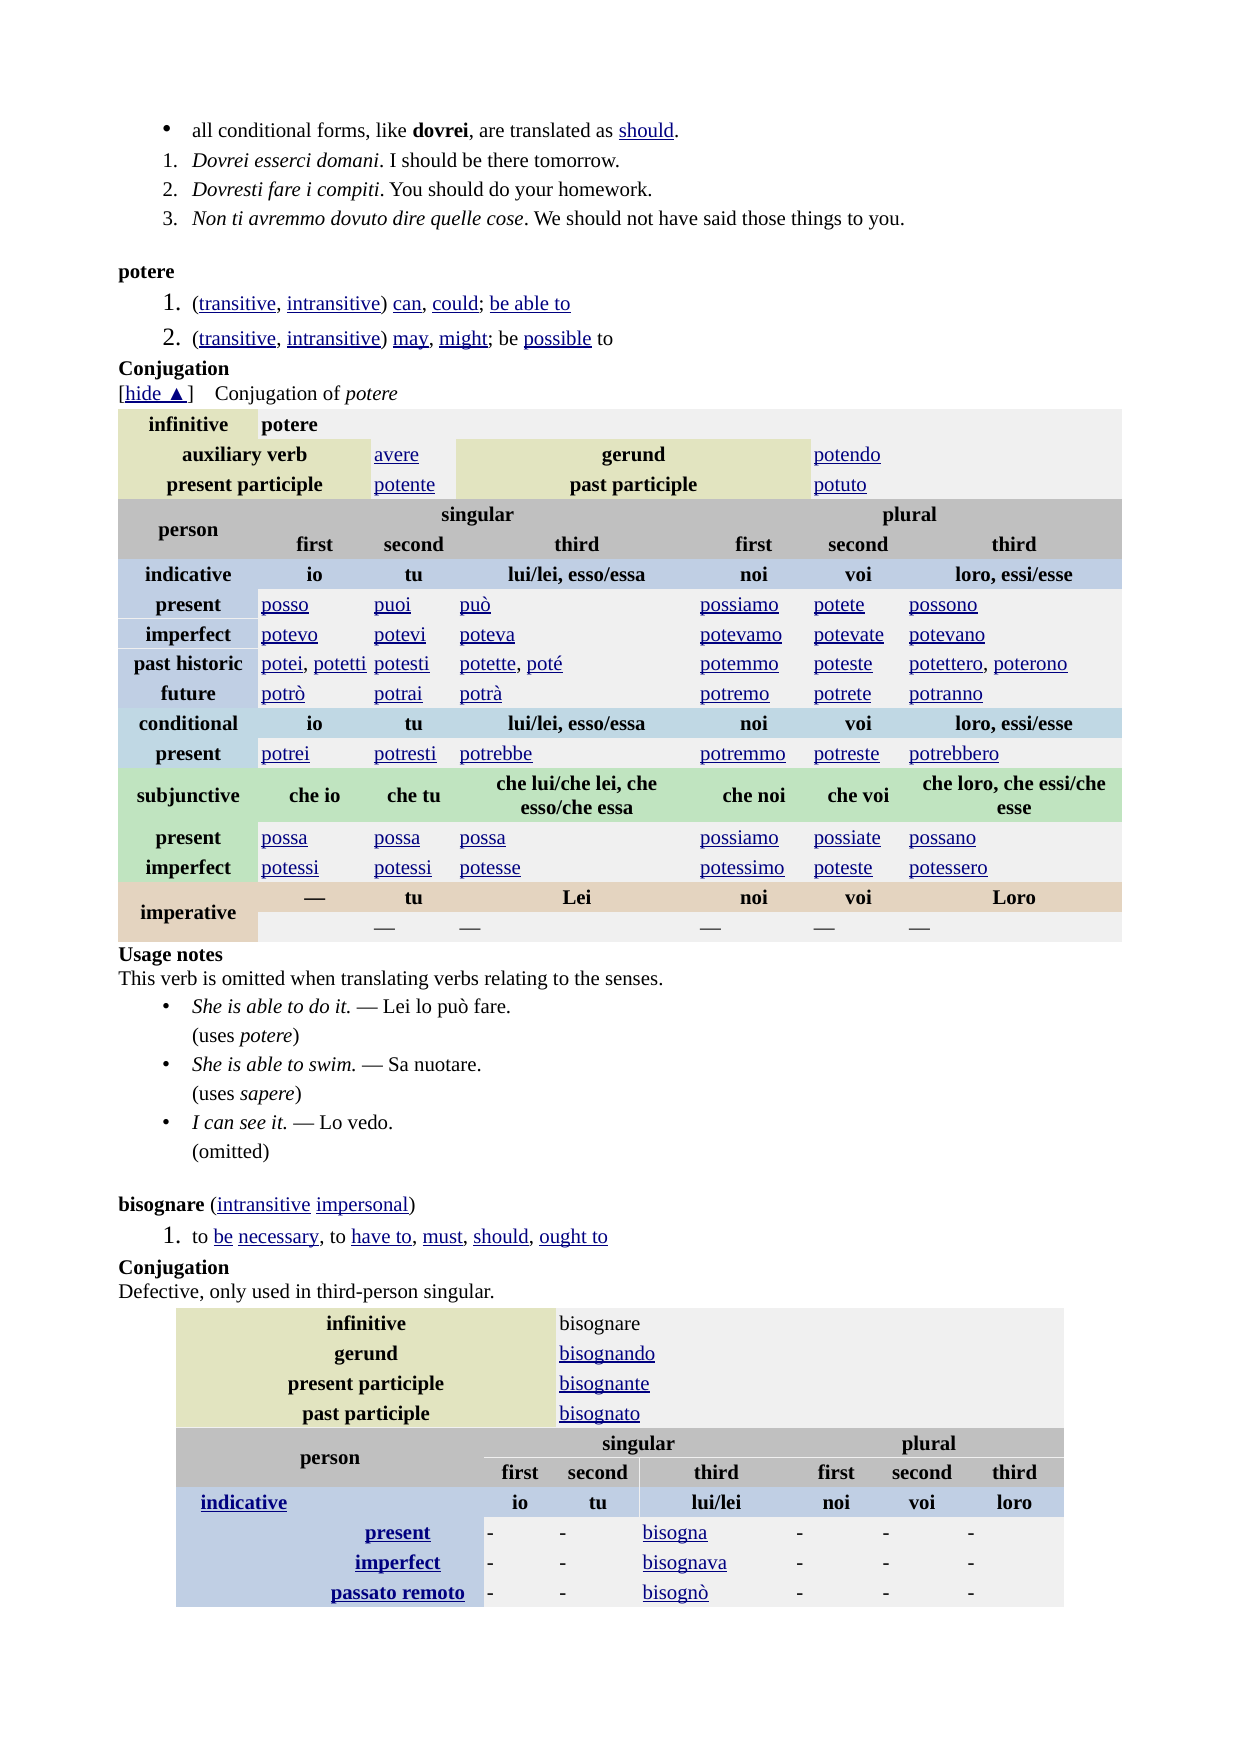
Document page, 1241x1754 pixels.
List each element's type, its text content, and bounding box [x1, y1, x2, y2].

table_cell — [371, 912, 456, 942]
table_cell - [556, 1547, 639, 1577]
table_cell third [906, 529, 1122, 559]
table_cell bisognando [556, 1338, 1064, 1368]
table_cell present [118, 822, 258, 852]
table_cell voi [811, 708, 906, 738]
table_cell - [793, 1547, 879, 1577]
table_cell potessimo [697, 852, 811, 882]
table_header [456, 409, 811, 439]
table_cell present participle [118, 469, 371, 499]
table_cell potremo [697, 678, 811, 708]
subtitle Usage notes [118, 942, 1122, 966]
table_cell bisognava [640, 1547, 793, 1577]
subtitle Conjugation [118, 1255, 1122, 1279]
table_cell potrebbero [906, 738, 1122, 768]
table_header potere [258, 409, 371, 439]
table_cell — [258, 882, 371, 912]
table_cell future [118, 678, 258, 708]
table_cell possiate [811, 822, 906, 852]
list to be necessary, to have to, must, should, ought to [162, 1221, 1122, 1249]
table_cell [258, 912, 371, 942]
table_cell voi [811, 882, 906, 912]
list (transitive, intransitive) can, could; be able to [162, 287, 1122, 316]
table_cell imperative [118, 882, 258, 942]
table_cell che tu [371, 768, 456, 822]
table_cell potrei [258, 738, 371, 768]
table_cell loro [964, 1487, 1064, 1517]
table_cell possiamo [697, 822, 811, 852]
table_cell bisognato [556, 1398, 1064, 1427]
list Non ti avremmo dovuto dire quelle cose. We should not have said those things to you. [162, 206, 1122, 230]
table_cell potessi [371, 852, 456, 882]
table_cell - [484, 1517, 556, 1547]
table_cell possano [906, 822, 1122, 852]
table_cell - [879, 1547, 964, 1577]
subtitle Conjugation [118, 356, 1122, 380]
table_cell possa [258, 822, 371, 852]
table_cell noi [697, 708, 811, 738]
table_cell first [484, 1458, 556, 1487]
table_cell bisogna [640, 1517, 793, 1547]
table_cell lui/lei, esso/essa [456, 708, 697, 738]
list She is able to swim. ― Sa nuotare. [162, 1052, 1122, 1076]
table_cell person [176, 1428, 484, 1487]
table_cell present [312, 1517, 484, 1547]
table_cell third [456, 529, 697, 559]
table_cell - [556, 1517, 639, 1547]
table_cell potesti [371, 649, 456, 678]
text [hide ▲] Conjugation of potere [118, 380, 1122, 404]
table_cell potei, potetti [258, 649, 371, 678]
table_cell Lei [456, 882, 697, 912]
table_cell voi [811, 559, 906, 589]
list all conditional forms, like dovrei, are translated as should. [162, 118, 1122, 143]
table_cell potevate [811, 619, 906, 648]
table_cell first [258, 529, 371, 559]
table_cell second [879, 1458, 964, 1487]
table_cell che loro, che essi/che esse [906, 768, 1122, 822]
table_cell gerund [176, 1338, 556, 1368]
table_cell loro, essi/esse [906, 708, 1122, 738]
table_cell auxiliary verb [118, 439, 371, 469]
table_cell imperfect [118, 852, 258, 882]
table_cell che noi [697, 768, 811, 822]
table_cell voi [879, 1487, 964, 1517]
table_cell potete [811, 589, 906, 618]
table_cell io [258, 559, 371, 589]
table_cell - [879, 1577, 964, 1607]
table_cell potettero, poterono [906, 649, 1122, 678]
table_cell tu [556, 1487, 639, 1517]
table_cell potreste [811, 738, 906, 768]
table_cell - [556, 1577, 639, 1607]
table_cell potevamo [697, 619, 811, 648]
list Dovrei esserci domani. I should be there tomorrow. [162, 148, 1122, 172]
table_cell noi [793, 1487, 879, 1517]
table_cell second [556, 1458, 639, 1487]
table_cell posso [258, 589, 371, 618]
text This verb is omitted when translating verbs relating to the senses. [118, 966, 1122, 990]
table_cell che io [258, 768, 371, 822]
table_cell past participle [176, 1398, 556, 1427]
table_cell possa [371, 822, 456, 852]
table_cell person [118, 499, 258, 559]
table_cell imperfect [312, 1547, 484, 1577]
table_cell tu [371, 559, 456, 589]
text potere [118, 258, 1122, 283]
table_cell - [484, 1547, 556, 1577]
table_cell second [371, 529, 456, 559]
table_cell first [793, 1458, 879, 1487]
table_cell imperfect [118, 619, 258, 648]
table_cell potrò [258, 678, 371, 708]
table_cell — [811, 912, 906, 942]
table_header infinitive [176, 1308, 556, 1338]
table_cell poteste [811, 852, 906, 882]
table_cell potessero [906, 852, 1122, 882]
table_cell bisognante [556, 1368, 1064, 1398]
table_cell present [118, 738, 258, 768]
table_cell past participle [456, 469, 811, 499]
table_cell passato remoto [312, 1577, 484, 1607]
table_cell loro, essi/esse [906, 559, 1122, 589]
table_cell potente [371, 469, 456, 499]
table_cell potrà [456, 678, 697, 708]
table_cell conditional [118, 708, 258, 738]
table_cell present participle [176, 1368, 556, 1398]
table_cell plural [793, 1428, 1064, 1457]
table_cell potranno [906, 678, 1122, 708]
text Defective, only used in third-person singular. [118, 1279, 1122, 1303]
table_cell indicative [176, 1487, 312, 1607]
table_cell lui/lei [640, 1487, 793, 1517]
table_cell present [118, 589, 258, 618]
list She is able to do it. ― Lei lo può fare. [162, 994, 1122, 1018]
table_header [811, 409, 1122, 439]
table_cell possa [456, 822, 697, 852]
table_cell poteste [811, 649, 906, 678]
table_cell potrete [811, 678, 906, 708]
table_cell — [456, 912, 697, 942]
table_cell potresti [371, 738, 456, 768]
table_cell - [964, 1517, 1064, 1547]
table_cell potremmo [697, 738, 811, 768]
table_cell third [964, 1458, 1064, 1487]
table_cell possono [906, 589, 1122, 618]
table_header bisognare [556, 1308, 1064, 1338]
table_cell tu [371, 882, 456, 912]
table_cell - [964, 1577, 1064, 1607]
table_cell noi [697, 559, 811, 589]
table_cell avere [371, 439, 456, 469]
table_cell indicative [118, 559, 258, 589]
list I can see it. ― Lo vedo. [162, 1110, 1122, 1134]
list (transitive, intransitive) may, might; be possible to [162, 322, 1122, 351]
list (omitted) [162, 1139, 1122, 1163]
table_cell io [258, 708, 371, 738]
table_cell - [964, 1547, 1064, 1577]
table_header infinitive [118, 409, 258, 439]
list (uses potere) [162, 1023, 1122, 1047]
table_cell lui/lei, esso/essa [456, 559, 697, 589]
table_cell che lui/che lei, che esso/che essa [456, 768, 697, 822]
table_cell - [793, 1517, 879, 1547]
table_cell past historic [118, 649, 258, 678]
table_cell potesse [456, 852, 697, 882]
table_cell potuto [811, 469, 1122, 499]
table_cell singular [484, 1428, 793, 1457]
table_cell — [697, 912, 811, 942]
table_cell puoi [371, 589, 456, 618]
text bisognare (intransitive impersonal) [118, 1192, 1122, 1216]
list Dovresti fare i compiti. You should do your homework. [162, 177, 1122, 201]
table_cell poteva [456, 619, 697, 648]
table_cell third [640, 1458, 793, 1487]
table_cell potrebbe [456, 738, 697, 768]
table_cell potemmo [697, 649, 811, 678]
table_cell second [811, 529, 906, 559]
table_cell - [484, 1577, 556, 1607]
table_cell potevo [258, 619, 371, 648]
table_cell singular [258, 499, 697, 529]
table_cell - [879, 1517, 964, 1547]
table_cell io [484, 1487, 556, 1517]
table_header [371, 409, 456, 439]
table_cell tu [371, 708, 456, 738]
table_cell — [906, 912, 1122, 942]
table_cell [312, 1487, 484, 1517]
list (uses sapere) [162, 1081, 1122, 1105]
table_cell noi [697, 882, 811, 912]
table_cell potette, poté [456, 649, 697, 678]
table_cell plural [697, 499, 1122, 529]
table_cell potevano [906, 619, 1122, 648]
table_cell subjunctive [118, 768, 258, 822]
table_cell che voi [811, 768, 906, 822]
table_cell potrai [371, 678, 456, 708]
table_cell first [697, 529, 811, 559]
table_cell gerund [456, 439, 811, 469]
table_cell possiamo [697, 589, 811, 618]
table_cell potendo [811, 439, 1122, 469]
table_cell può [456, 589, 697, 618]
table_cell bisognò [640, 1577, 793, 1607]
table_cell potessi [258, 852, 371, 882]
table_cell potevi [371, 619, 456, 648]
table_cell Loro [906, 882, 1122, 912]
table_cell - [793, 1577, 879, 1607]
